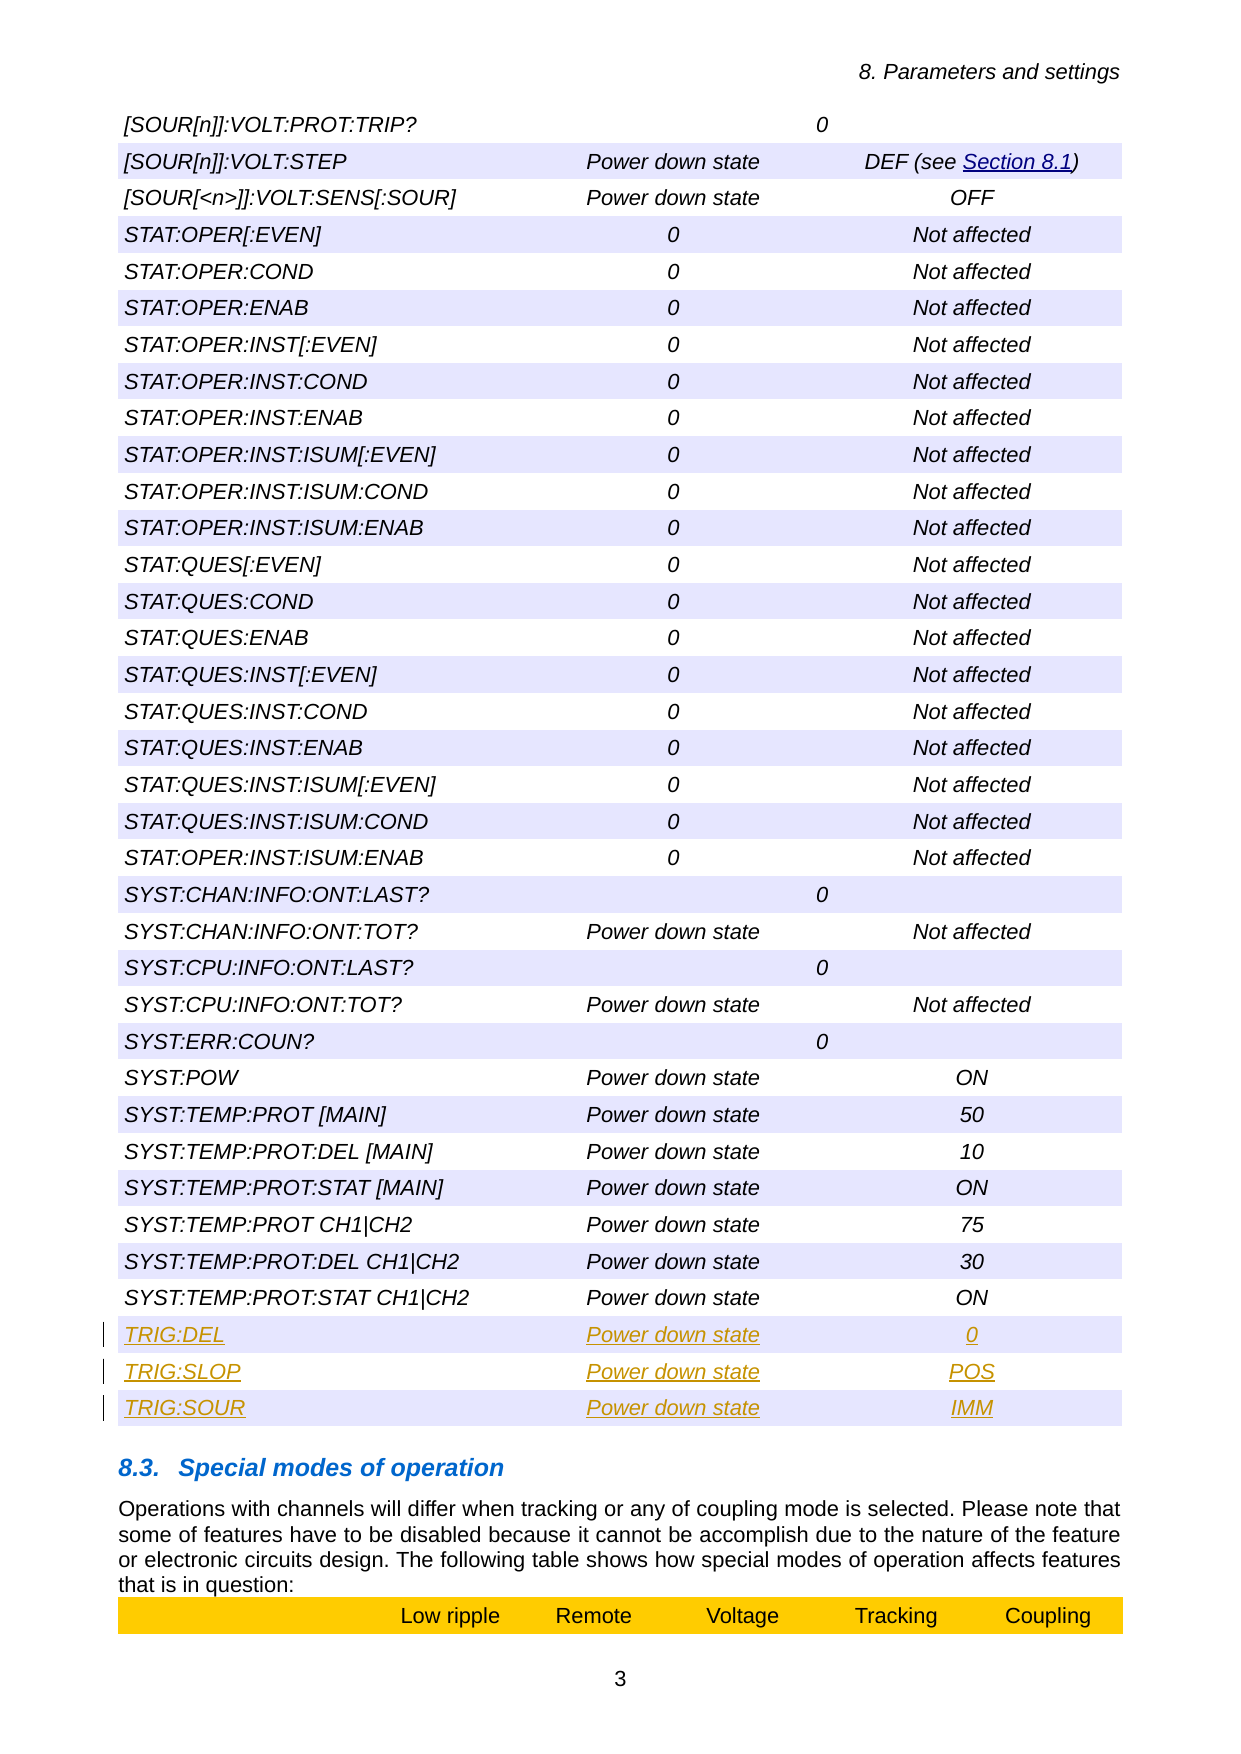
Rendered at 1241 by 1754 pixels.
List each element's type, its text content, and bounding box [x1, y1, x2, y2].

table_cell OFF [824, 180, 1122, 216]
text Operations with channels will differ when tracking or any of coupling mode is selected. Please note that some of features have to be disabled because it cannot be accomplish due to the nature of the feature or electronic circuits design. The following table shows how special modes of operation affects features that is in question: [118, 1496, 1122, 1597]
table_cell Power down state [524, 1280, 824, 1316]
table_cell 0 [524, 656, 824, 693]
table_cell STAT:QUES:ENAB [118, 620, 524, 656]
table_cell 0 [524, 473, 824, 509]
table_cell STAT:QUES:INST:ISUM:COND [118, 803, 524, 839]
table_cell SYST:CPU:INFO:ONT:LAST? [118, 950, 524, 986]
table_cell Power down state [524, 143, 824, 179]
table_cell STAT:QUES:INST:ISUM[:EVEN] [118, 766, 524, 803]
table_cell 30 [824, 1243, 1122, 1279]
table_cell Power down state [524, 1243, 824, 1279]
table_header Remote [521, 1597, 666, 1634]
table_cell 0 [524, 216, 824, 253]
table_cell Power down state [524, 1390, 824, 1426]
table_cell SYST:TEMP:PROT:STAT CH1|CH2 [118, 1280, 524, 1316]
table_cell IMM [824, 1390, 1122, 1426]
table_cell Not affected [824, 216, 1122, 253]
table_cell STAT:QUES:INST[:EVEN] [118, 656, 524, 693]
table_cell SYST:TEMP:PROT [MAIN] [118, 1096, 524, 1133]
table_cell 10 [824, 1133, 1122, 1169]
table_cell Not affected [824, 656, 1122, 693]
table_cell Power down state [524, 986, 824, 1023]
table_cell 0 [524, 730, 824, 766]
table_cell SYST:CHAN:INFO:ONT:TOT? [118, 913, 524, 949]
table_cell STAT:OPER:ENAB [118, 290, 524, 326]
table_header [261, 1597, 379, 1634]
table_header Tracking [819, 1597, 973, 1634]
table_header [118, 1597, 261, 1634]
table_cell SYST:TEMP:PROT:DEL CH1|CH2 [118, 1243, 524, 1279]
table_header Coupling [973, 1597, 1123, 1634]
table_cell 0 [824, 1316, 1122, 1353]
table_cell 0 [524, 363, 824, 399]
table_cell ON [824, 1060, 1122, 1096]
table_cell DEF (see Section 8.1) [824, 143, 1122, 179]
table_cell SYST:POW [118, 1060, 524, 1096]
table_cell Not affected [824, 913, 1122, 949]
table_cell STAT:OPER:INST:ISUM:COND [118, 473, 524, 509]
table_cell ON [824, 1280, 1122, 1316]
table_cell Not affected [824, 803, 1122, 839]
subtitle Special modes of operation [118, 1453, 1122, 1482]
table_cell SYST:CPU:INFO:ONT:TOT? [118, 986, 524, 1023]
table_cell 75 [824, 1206, 1122, 1243]
table_cell [SOUR[n]]:VOLT:STEP [118, 143, 524, 179]
table_cell Power down state [524, 1353, 824, 1389]
table_cell STAT:OPER:INST[:EVEN] [118, 326, 524, 363]
table_cell Power down state [524, 1133, 824, 1169]
table_cell 0 [524, 876, 1122, 913]
table_cell STAT:QUES:INST:ENAB [118, 730, 524, 766]
table_cell 0 [524, 253, 824, 289]
table_cell STAT:OPER:INST:ISUM:ENAB [118, 510, 524, 546]
table_cell 0 [524, 400, 824, 436]
table_cell STAT:QUES:COND [118, 583, 524, 619]
table_cell STAT:OPER:INST:ENAB [118, 400, 524, 436]
table_cell STAT:OPER:COND [118, 253, 524, 289]
table_cell STAT:OPER:INST:COND [118, 363, 524, 399]
table_cell Power down state [524, 1316, 824, 1353]
table_cell Not affected [824, 473, 1122, 509]
table_cell SYST:ERR:COUN? [118, 1023, 524, 1059]
table_header Low ripple [379, 1597, 521, 1634]
table_cell Not affected [824, 400, 1122, 436]
table_cell POS [824, 1353, 1122, 1389]
table_cell Not affected [824, 436, 1122, 473]
table_cell 0 [524, 546, 824, 583]
table_cell ON [824, 1170, 1122, 1206]
table_cell Power down state [524, 913, 824, 949]
table_cell Power down state [524, 180, 824, 216]
table_cell SYST:TEMP:PROT:DEL [MAIN] [118, 1133, 524, 1169]
table_cell STAT:OPER:INST:ISUM:ENAB [118, 840, 524, 876]
table_cell 0 [524, 436, 824, 473]
table_cell 50 [824, 1096, 1122, 1133]
table_cell 0 [524, 840, 824, 876]
table_cell Not affected [824, 290, 1122, 326]
table_cell SYST:CHAN:INFO:ONT:LAST? [118, 876, 524, 913]
table_cell Not affected [824, 620, 1122, 656]
table_cell Power down state [524, 1206, 824, 1243]
table_cell Not affected [824, 363, 1122, 399]
table_cell 0 [524, 950, 1122, 986]
table_cell [SOUR[<n>]]:VOLT:SENS[:SOUR] [118, 180, 524, 216]
table_cell Not affected [824, 693, 1122, 729]
table_cell Not affected [824, 986, 1122, 1023]
table_cell Not affected [824, 326, 1122, 363]
table_cell 0 [524, 803, 824, 839]
table_cell STAT:QUES[:EVEN] [118, 546, 524, 583]
table_cell 0 [524, 106, 1122, 143]
table_cell 0 [524, 290, 824, 326]
table_cell STAT:OPER:INST:ISUM[:EVEN] [118, 436, 524, 473]
table_cell 0 [524, 510, 824, 546]
table_cell Not affected [824, 766, 1122, 803]
table_cell STAT:OPER[:EVEN] [118, 216, 524, 253]
table_cell Not affected [824, 510, 1122, 546]
table_cell 0 [524, 693, 824, 729]
table_cell [SOUR[n]]:VOLT:PROT:TRIP? [118, 106, 524, 143]
table_cell TRIG:SLOP [118, 1353, 524, 1389]
table_cell Not affected [824, 583, 1122, 619]
table_cell Not affected [824, 546, 1122, 583]
table_cell 0 [524, 583, 824, 619]
table_cell 0 [524, 326, 824, 363]
table_cell Power down state [524, 1060, 824, 1096]
table_cell TRIG:DEL [118, 1316, 524, 1353]
table_header Voltage [666, 1597, 819, 1634]
table_cell TRIG:SOUR [118, 1390, 524, 1426]
table_cell Not affected [824, 253, 1122, 289]
table_cell STAT:QUES:INST:COND [118, 693, 524, 729]
table_cell Power down state [524, 1170, 824, 1206]
table_cell SYST:TEMP:PROT CH1|CH2 [118, 1206, 524, 1243]
table_cell 0 [524, 766, 824, 803]
table_cell Not affected [824, 730, 1122, 766]
table_cell 0 [524, 620, 824, 656]
table_cell Not affected [824, 840, 1122, 876]
table_cell 0 [524, 1023, 1122, 1059]
table_cell Power down state [524, 1096, 824, 1133]
table_cell SYST:TEMP:PROT:STAT [MAIN] [118, 1170, 524, 1206]
